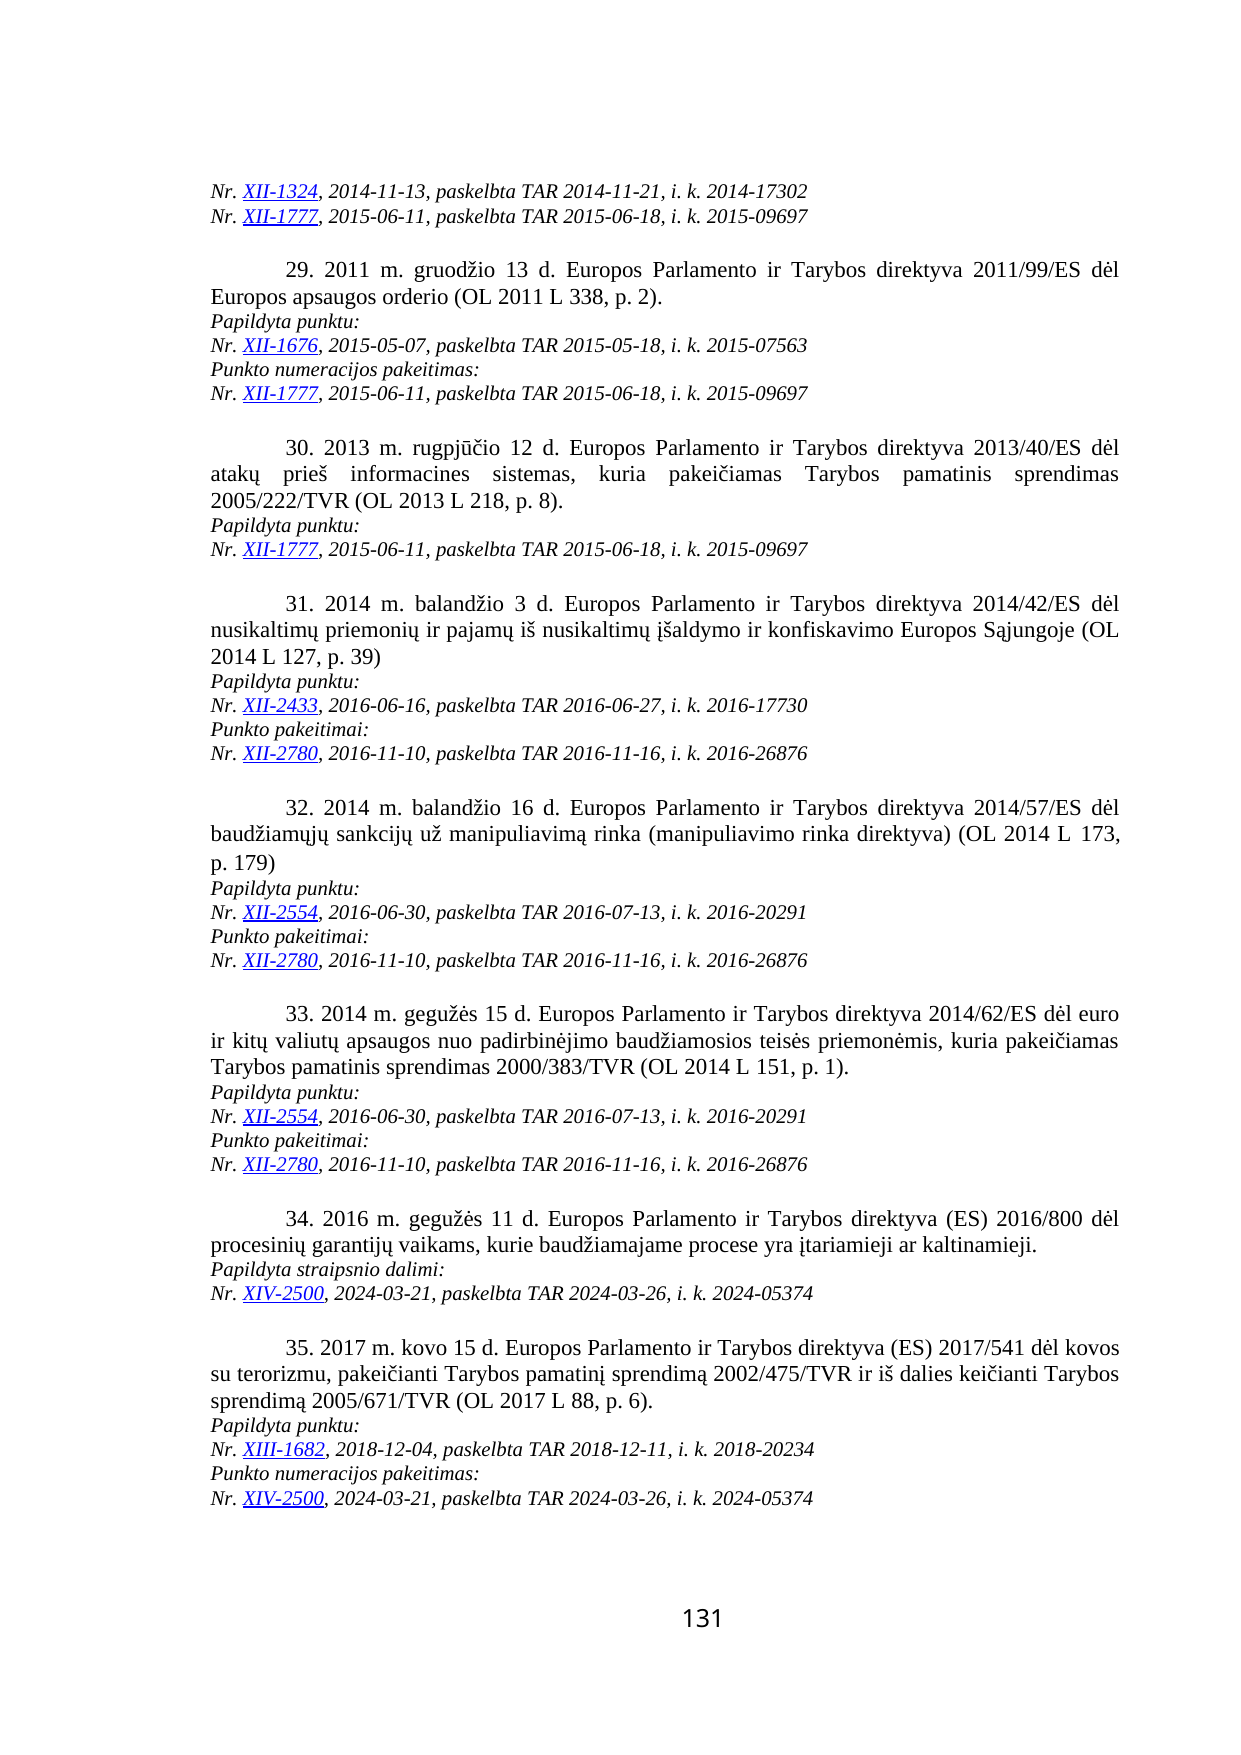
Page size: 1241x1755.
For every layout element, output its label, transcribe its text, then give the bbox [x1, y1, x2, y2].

text Nr. XIV-2500, 2024-03-21, paskelbta TAR 2024-03-26, i. k. 2024-05374 [210, 1281, 1120, 1305]
text Nr. XII-2780, 2016-11-10, paskelbta TAR 2016-11-16, i. k. 2016-26876 [210, 1152, 1120, 1176]
text Nr. XII-1676, 2015-05-07, paskelbta TAR 2015-05-18, i. k. 2015-07563 [210, 333, 1120, 357]
text 31. 2014 m. balandžio 3 d. Europos Parlamento ir Tarybos direktyva 2014/42/ES dėl nusikaltimų priemonių ir pajamų iš nusikaltimų įšaldymo ir konfiskavimo Europos Sąjungoje (OL 2014 L 127, p. 39) [210, 590, 1120, 669]
text Punkto pakeitimai: [210, 924, 1120, 948]
text Punkto pakeitimai: [210, 1128, 1120, 1152]
text Punkto pakeitimai: [210, 717, 1120, 741]
text Nr. XII-1324, 2014-11-13, paskelbta TAR 2014-11-21, i. k. 2014-17302 [210, 179, 1120, 203]
text Nr. XII-2433, 2016-06-16, paskelbta TAR 2016-06-27, i. k. 2016-17730 [210, 693, 1120, 717]
text Punkto numeracijos pakeitimas: [210, 1461, 1120, 1485]
text Papildyta straipsnio dalimi: [210, 1257, 1120, 1281]
text 34. 2016 m. gegužės 11 d. Europos Parlamento ir Tarybos direktyva (ES) 2016/800 dėl procesinių garantijų vaikams, kurie baudžiamajame procese yra įtariamieji ar kaltinamieji. [210, 1204, 1120, 1257]
text Nr. XII-2780, 2016-11-10, paskelbta TAR 2016-11-16, i. k. 2016-26876 [210, 741, 1120, 765]
text Papildyta punktu: [210, 1413, 1120, 1437]
text 29. 2011 m. gruodžio 13 d. Europos Parlamento ir Tarybos direktyva 2011/99/ES dėl Europos apsaugos orderio (OL 2011 L 338, p. 2). [210, 256, 1120, 309]
text Nr. XII-2780, 2016-11-10, paskelbta TAR 2016-11-16, i. k. 2016-26876 [210, 948, 1120, 972]
text Papildyta punktu: [210, 1079, 1120, 1104]
text 35. 2017 m. kovo 15 d. Europos Parlamento ir Tarybos direktyva (ES) 2017/541 dėl kovos su terorizmu, pakeičianti Tarybos pamatinį sprendimą 2002/475/TVR ir iš dalies keičianti Tarybos sprendimą 2005/671/TVR (OL 2017 L 88, p. 6). [210, 1334, 1120, 1413]
text Nr. XII-1777, 2015-06-11, paskelbta TAR 2015-06-18, i. k. 2015-09697 [210, 381, 1120, 405]
text Papildyta punktu: [210, 309, 1120, 333]
text 30. 2013 m. rugpjūčio 12 d. Europos Parlamento ir Tarybos direktyva 2013/40/ES dėl atakų prieš informacines sistemas, kuria pakeičiamas Tarybos pamatinis sprendimas 2005/222/TVR (OL 2013 L 218, p. 8). [210, 434, 1120, 513]
text Nr. XII-1777, 2015-06-11, paskelbta TAR 2015-06-18, i. k. 2015-09697 [210, 537, 1120, 561]
text Nr. XII-1777, 2015-06-11, paskelbta TAR 2015-06-18, i. k. 2015-09697 [210, 203, 1120, 228]
text Papildyta punktu: [210, 876, 1120, 899]
text Punkto numeracijos pakeitimas: [210, 357, 1120, 381]
text Nr. XII-2554, 2016-06-30, paskelbta TAR 2016-07-13, i. k. 2016-20291 [210, 899, 1120, 924]
text 32. 2014 m. balandžio 16 d. Europos Parlamento ir Tarybos direktyva 2014/57/ES dėl baudžiamųjų sankcijų už manipuliavimą rinka (manipuliavimo rinka direktyva) (OL 2014 L 173, p. 179) [210, 794, 1120, 876]
text Papildyta punktu: [210, 513, 1120, 537]
text Nr. XIV-2500, 2024-03-21, paskelbta TAR 2024-03-26, i. k. 2024-05374 [210, 1485, 1120, 1509]
text Nr. XII-2554, 2016-06-30, paskelbta TAR 2016-07-13, i. k. 2016-20291 [210, 1104, 1120, 1128]
text Nr. XIII-1682, 2018-12-04, paskelbta TAR 2018-12-11, i. k. 2018-20234 [210, 1437, 1120, 1461]
text 33. 2014 m. gegužės 15 d. Europos Parlamento ir Tarybos direktyva 2014/62/ES dėl euro ir kitų valiutų apsaugos nuo padirbinėjimo baudžiamosios teisės priemonėmis, kuria pakeičiamas Tarybos pamatinis sprendimas 2000/383/TVR (OL 2014 L 151, p. 1). [210, 1001, 1120, 1079]
text Papildyta punktu: [210, 669, 1120, 693]
